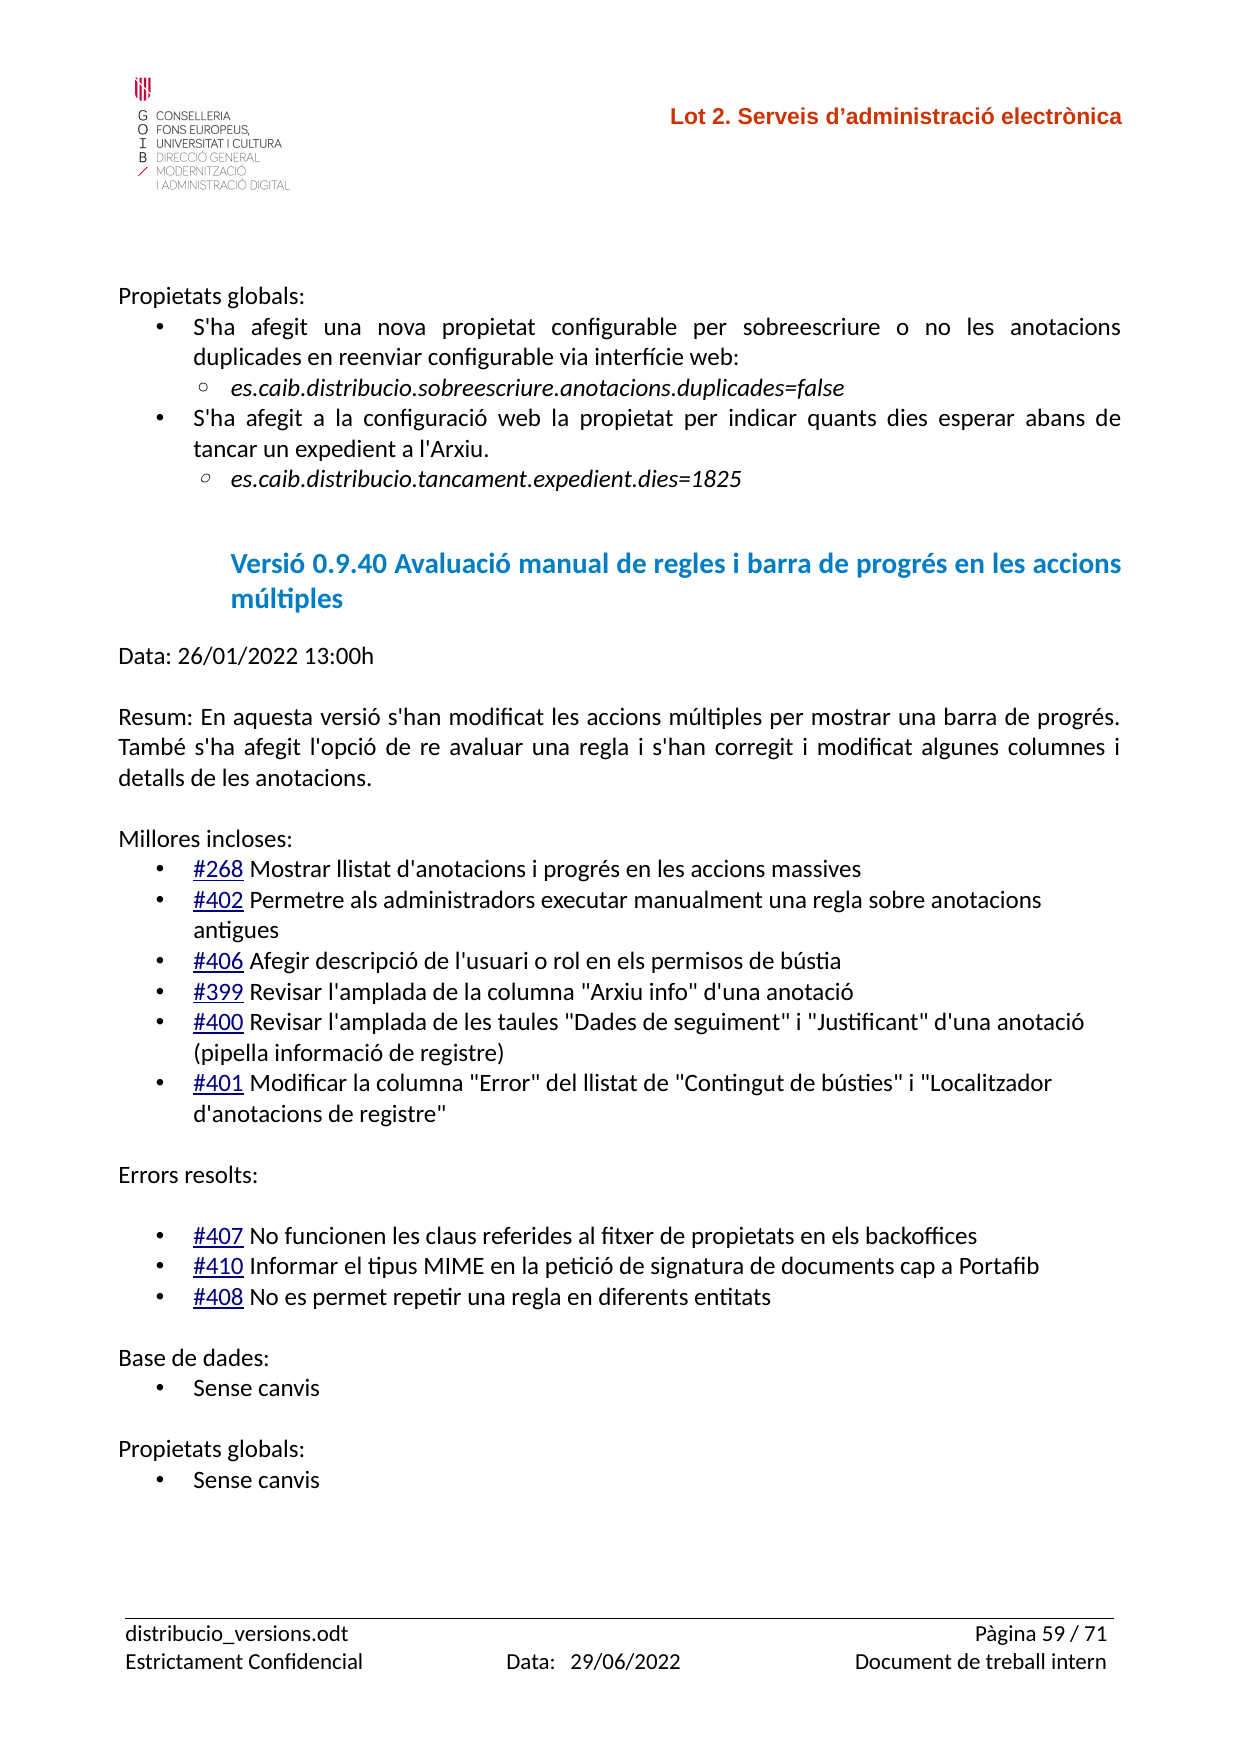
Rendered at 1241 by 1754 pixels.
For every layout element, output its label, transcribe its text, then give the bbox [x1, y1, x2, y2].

list #402 Permetre als administradors executar manualment una regla sobre anotacions antigues [156, 884, 1122, 945]
text Data: 26/01/2022 13:00h [118, 640, 1122, 670]
text Propietats globals: [118, 1433, 1122, 1464]
list es.caib.distribucio.tancament.expedient.dies=1825 [193, 463, 1122, 494]
text Resum: En aquesta versió s'han modificat les accions múltiples per mostrar una barra de progrés. També s'ha afegit l'opció de re avaluar una regla i s'han corregit i modificat algunes columnes i detalls de les anotacions. [118, 701, 1122, 792]
list #410 Informar el tipus MIME en la petició de signatura de documents cap a Portafib [156, 1250, 1122, 1281]
list #400 Revisar l'amplada de les taules "Dades de seguiment" i "Justificant" d'una anotació (pipella informació de registre) [156, 1006, 1122, 1067]
list Sense canvis [156, 1372, 1122, 1403]
list #407 No funcionen les claus referides al fitxer de propietats en els backoffices [156, 1220, 1122, 1250]
list es.caib.distribucio.sobreescriure.anotacions.duplicades=false [193, 372, 1122, 402]
list #399 Revisar l'amplada de la columna "Arxiu info" d'una anotació [156, 976, 1122, 1006]
list #408 No es permet repetir una regla en diferents entitats [156, 1281, 1122, 1311]
list #401 Modificar la columna "Error" del llistat de "Contingut de bústies" i "Localitzador d'anotacions de registre" [156, 1067, 1122, 1128]
text Propietats globals: [118, 280, 1122, 311]
list S'ha afegit a la configuració web la propietat per indicar quants dies esperar abans de tancar un expedient a l'Arxiu. [156, 402, 1122, 463]
subtitle Versió 0.9.40 Avaluació manual de regles i barra de progrés en les accions múltiples [153, 545, 1122, 616]
picture [126, 70, 299, 197]
list #268 Mostrar llistat d'anotacions i progrés en les accions massives [156, 853, 1122, 884]
text Millores incloses: [118, 823, 1122, 853]
text Errors resolts: [118, 1159, 1122, 1189]
list Sense canvis [156, 1464, 1122, 1494]
list #406 Afegir descripció de l'usuari o rol en els permisos de bústia [156, 945, 1122, 976]
list S'ha afegit una nova propietat configurable per sobreescriure o no les anotacions duplicades en reenviar configurable via interfície web: [156, 311, 1122, 372]
text Base de dades: [118, 1342, 1122, 1372]
